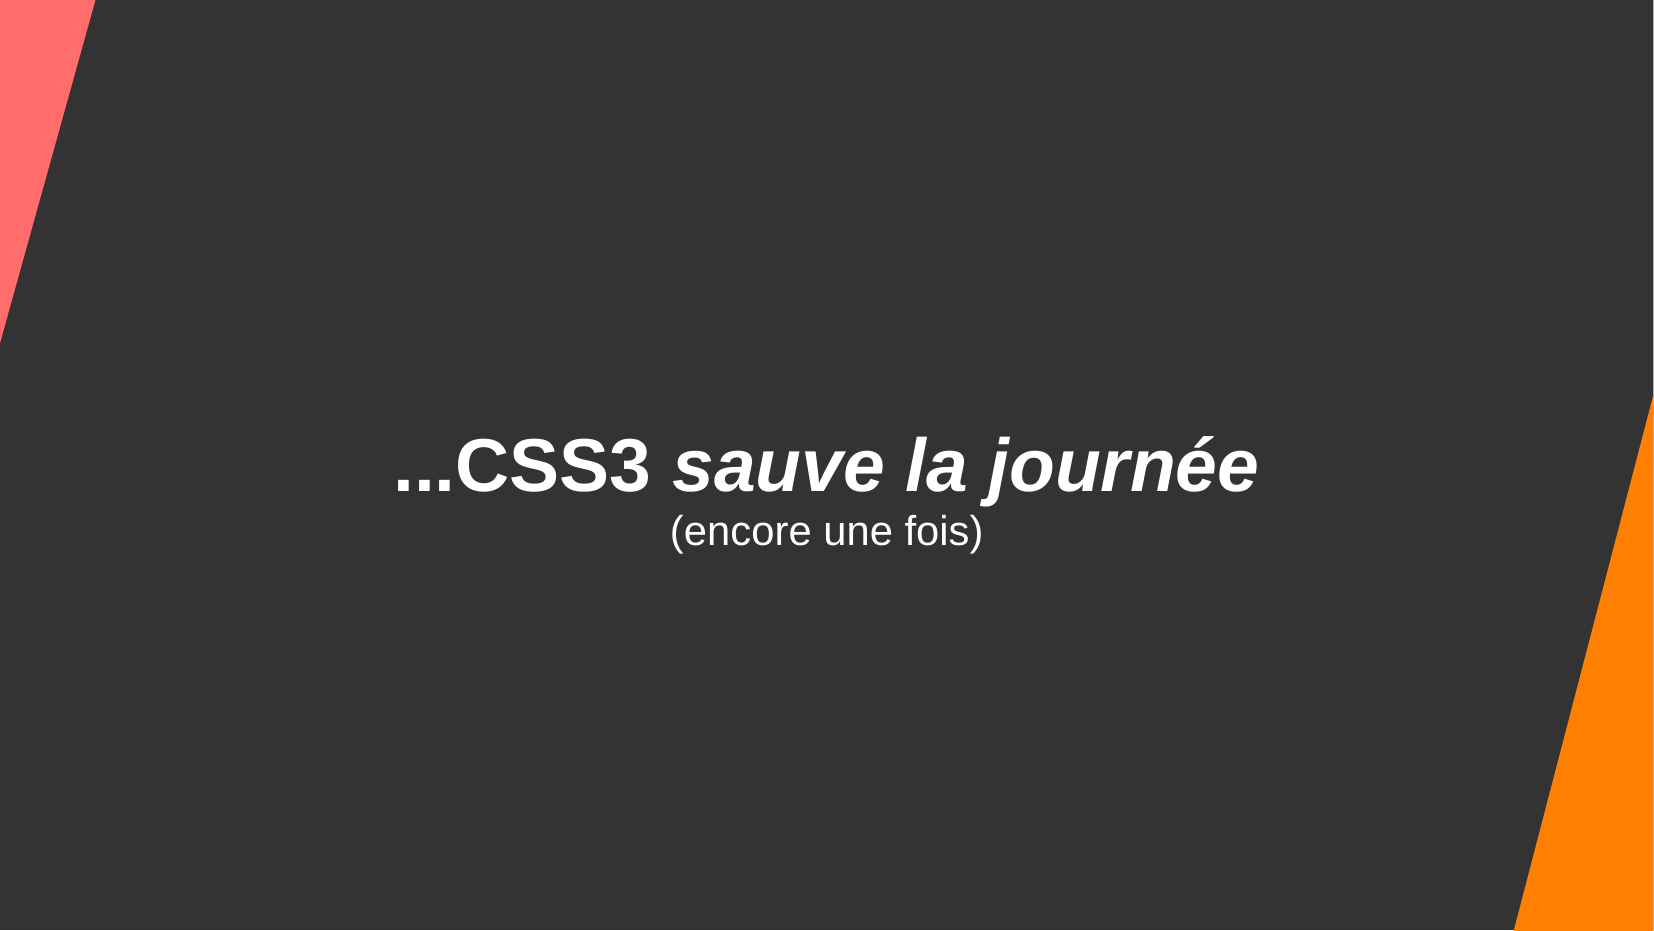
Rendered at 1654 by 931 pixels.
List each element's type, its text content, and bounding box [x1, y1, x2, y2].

title ...CSS3 sauve la journée [31, 423, 1622, 508]
text_box [0, 0, 96, 344]
text_box [1513, 392, 1654, 931]
text_box (encore une fois) [509, 500, 1144, 599]
